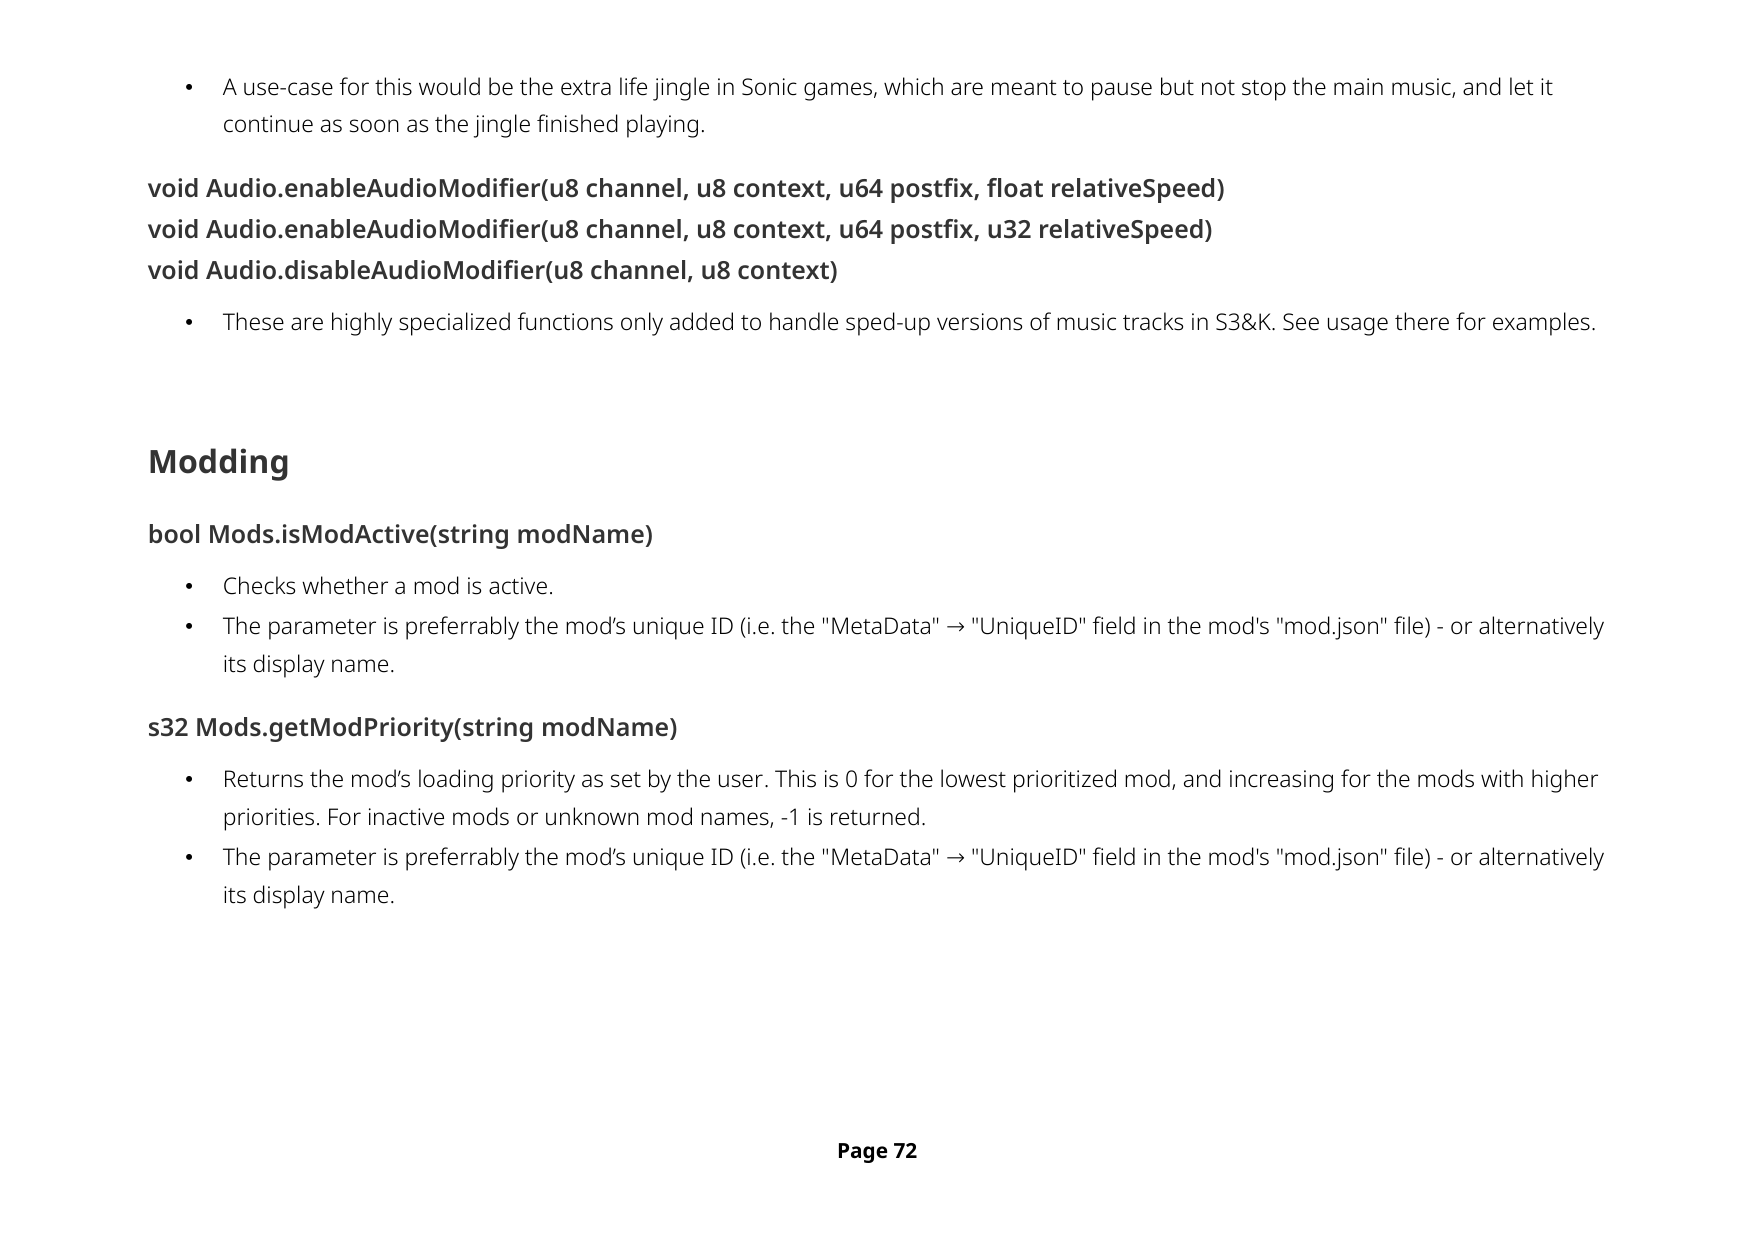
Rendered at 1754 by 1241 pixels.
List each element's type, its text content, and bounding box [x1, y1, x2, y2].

list These are highly specialized functions only added to handle sped-up versions of music tracks in S3&K. See usage there for examples. [185, 306, 1606, 337]
list Returns the mod’s loading priority as set by the user. This is 0 for the lowest prioritized mod, and increasing for the mods with higher priorities. For inactive mods or unknown mod names, -1 is returned. [185, 763, 1606, 832]
list Checks whether a mod is active. [185, 569, 1606, 601]
list The parameter is preferrably the mod’s unique ID (i.e. the "MetaData" → "UniqueID" field in the mod's "mod.json" file) - or alternatively its display name. [185, 610, 1606, 679]
list The parameter is preferrably the mod’s unique ID (i.e. the "MetaData" → "UniqueID" field in the mod's "mod.json" file) - or alternatively its display name. [185, 841, 1606, 910]
subtitle bool Mods.isModActive(string modName) [148, 516, 1606, 550]
list A use-case for this would be the extra life jingle in Sonic games, which are meant to pause but not stop the main music, and let it continue as soon as the jingle finished playing. [185, 71, 1606, 139]
subtitle void Audio.enableAudioModifier(u8 channel, u8 context, u64 postfix, float relativeSpeed) void Audio.enableAudioModifier(u8 channel, u8 context, u64 postfix, u32 relativeSpeed) void Audio.disableAudioModifier(u8 channel, u8 context) [148, 171, 1606, 287]
subtitle s32 Mods.getModPriority(string modName) [148, 710, 1606, 744]
subtitle Modding [148, 439, 1606, 482]
